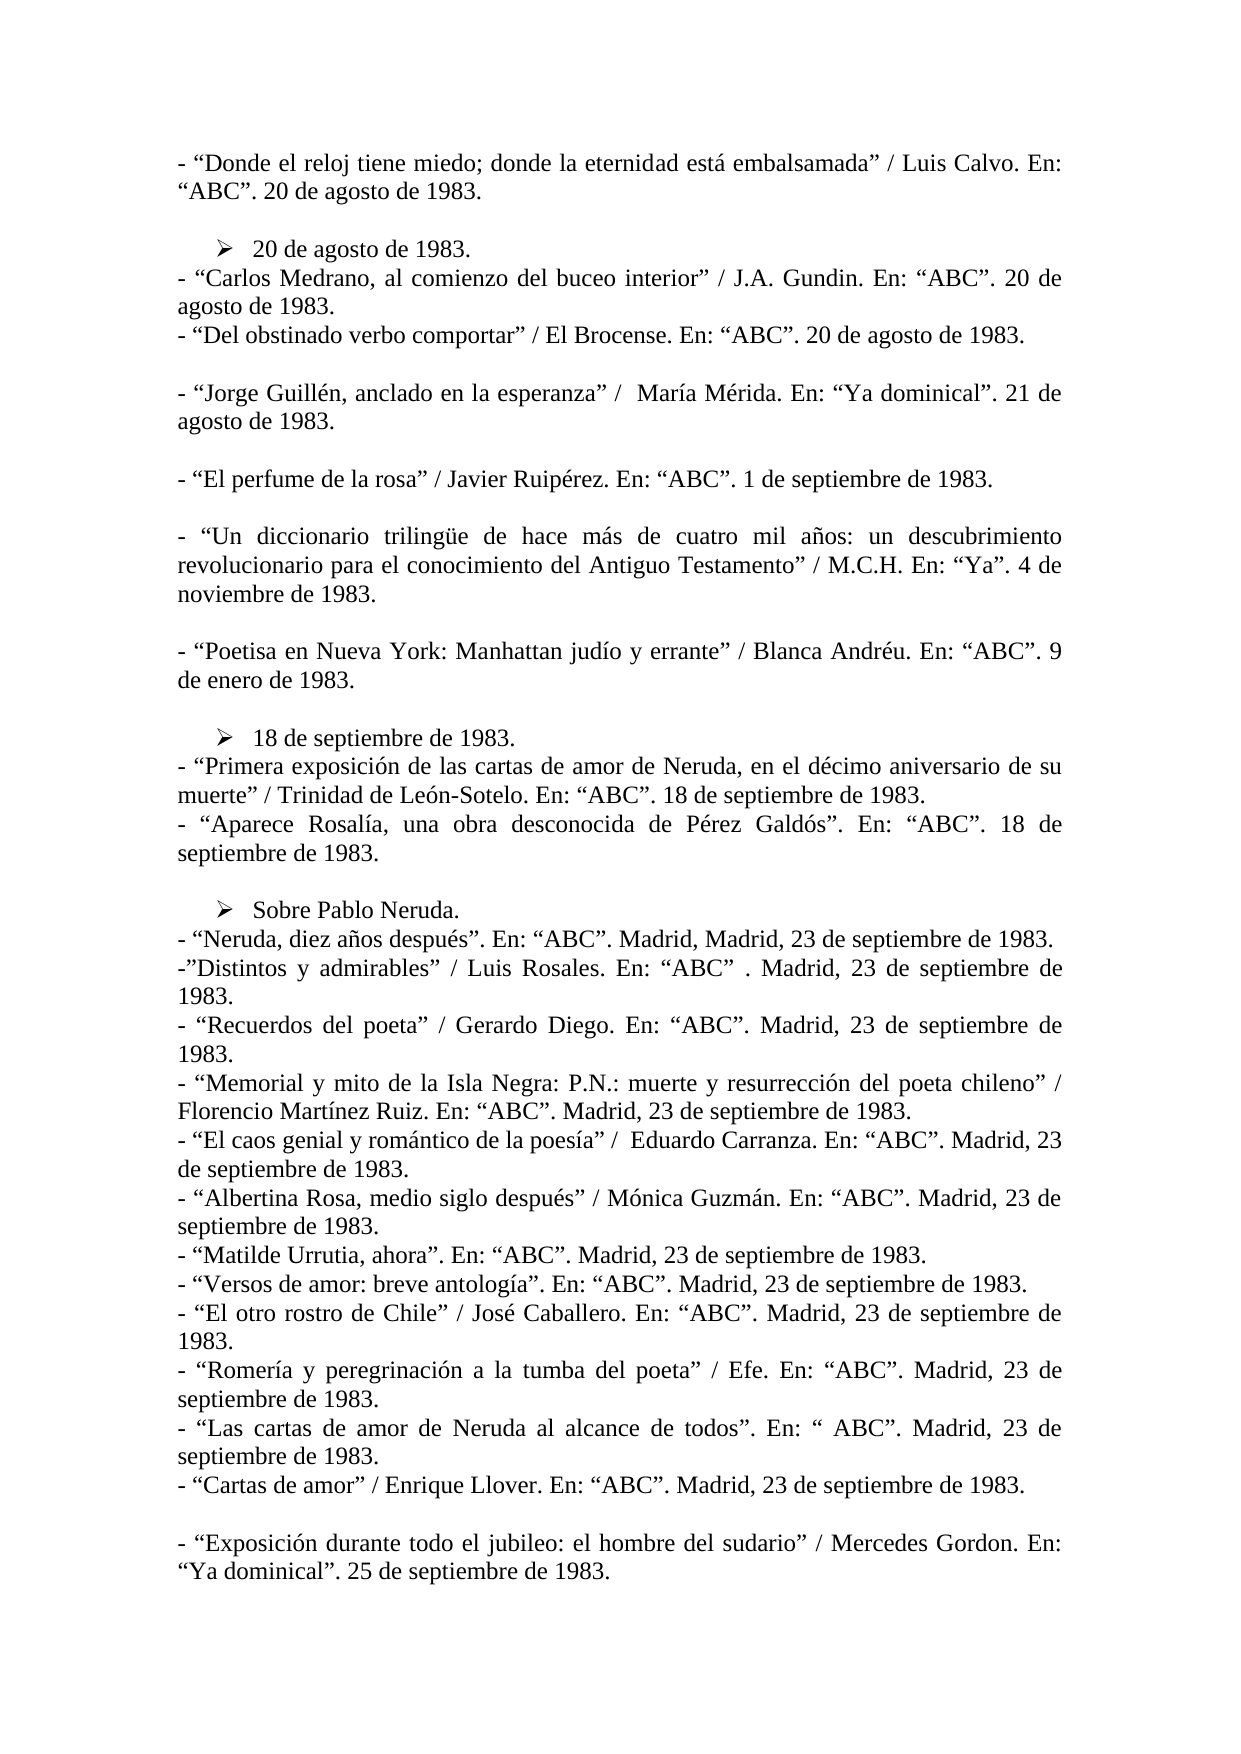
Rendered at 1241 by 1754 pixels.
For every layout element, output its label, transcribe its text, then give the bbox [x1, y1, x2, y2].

text - “Memorial y mito de la Isla Negra: P.N.: muerte y resurrección del poeta chileno” / Florencio Martínez Ruiz. En: “ABC”. Madrid, 23 de septiembre de 1983. [177, 1068, 1063, 1125]
text - “Un diccionario trilingüe de hace más de cuatro mil años: un descubrimiento revolucionario para el conocimiento del Antiguo Testamento” / M.C.H. En: “Ya”. 4 de noviembre de 1983. [177, 521, 1063, 608]
list 18 de septiembre de 1983. [215, 723, 1063, 751]
text - “Jorge Guillén, anclado en la esperanza” / María Mérida. En: “Ya dominical”. 21 de agosto de 1983. [177, 378, 1063, 435]
text - “Exposición durante todo el jubileo: el hombre del sudario” / Mercedes Gordon. En: “Ya dominical”. 25 de septiembre de 1983. [177, 1528, 1063, 1585]
list Sobre Pablo Neruda. [215, 895, 1063, 924]
text - “Matilde Urrutia, ahora”. En: “ABC”. Madrid, 23 de septiembre de 1983. [177, 1240, 1063, 1269]
list 20 de agosto de 1983. [215, 234, 1063, 263]
text - “Albertina Rosa, medio siglo después” / Mónica Guzmán. En: “ABC”. Madrid, 23 de septiembre de 1983. [177, 1183, 1063, 1240]
text - “Carlos Medrano, al comienzo del buceo interior” / J.A. Gundin. En: “ABC”. 20 de agosto de 1983. [177, 263, 1063, 320]
text - “El caos genial y romántico de la poesía” / Eduardo Carranza. En: “ABC”. Madrid, 23 de septiembre de 1983. [177, 1125, 1063, 1183]
text - “Recuerdos del poeta” / Gerardo Diego. En: “ABC”. Madrid, 23 de septiembre de 1983. [177, 1010, 1063, 1068]
text -”Distintos y admirables” / Luis Rosales. En: “ABC” . Madrid, 23 de septiembre de 1983. [177, 953, 1063, 1010]
text - “Neruda, diez años después”. En: “ABC”. Madrid, Madrid, 23 de septiembre de 1983. [177, 924, 1063, 953]
text - “Las cartas de amor de Neruda al alcance de todos”. En: “ ABC”. Madrid, 23 de septiembre de 1983. [177, 1413, 1063, 1470]
text - “Versos de amor: breve antología”. En: “ABC”. Madrid, 23 de septiembre de 1983. [177, 1269, 1063, 1298]
text - “Poetisa en Nueva York: Manhattan judío y errante” / Blanca Andréu. En: “ABC”. 9 de enero de 1983. [177, 636, 1063, 694]
text - “Del obstinado verbo comportar” / El Brocense. En: “ABC”. 20 de agosto de 1983. [177, 320, 1063, 349]
text - “Primera exposición de las cartas de amor de Neruda, en el décimo aniversario de su muerte” / Trinidad de León-Sotelo. En: “ABC”. 18 de septiembre de 1983. [177, 751, 1063, 809]
text - “Romería y peregrinación a la tumba del poeta” / Efe. En: “ABC”. Madrid, 23 de septiembre de 1983. [177, 1355, 1063, 1413]
text - “Aparece Rosalía, una obra desconocida de Pérez Galdós”. En: “ABC”. 18 de septiembre de 1983. [177, 809, 1063, 866]
text - “Donde el reloj tiene miedo; donde la eternidad está embalsamada” / Luis Calvo. En: “ABC”. 20 de agosto de 1983. [177, 148, 1063, 205]
text - “El perfume de la rosa” / Javier Ruipérez. En: “ABC”. 1 de septiembre de 1983. [177, 464, 1063, 493]
text - “El otro rostro de Chile” / José Caballero. En: “ABC”. Madrid, 23 de septiembre de 1983. [177, 1298, 1063, 1355]
text - “Cartas de amor” / Enrique Llover. En: “ABC”. Madrid, 23 de septiembre de 1983. [177, 1470, 1063, 1499]
